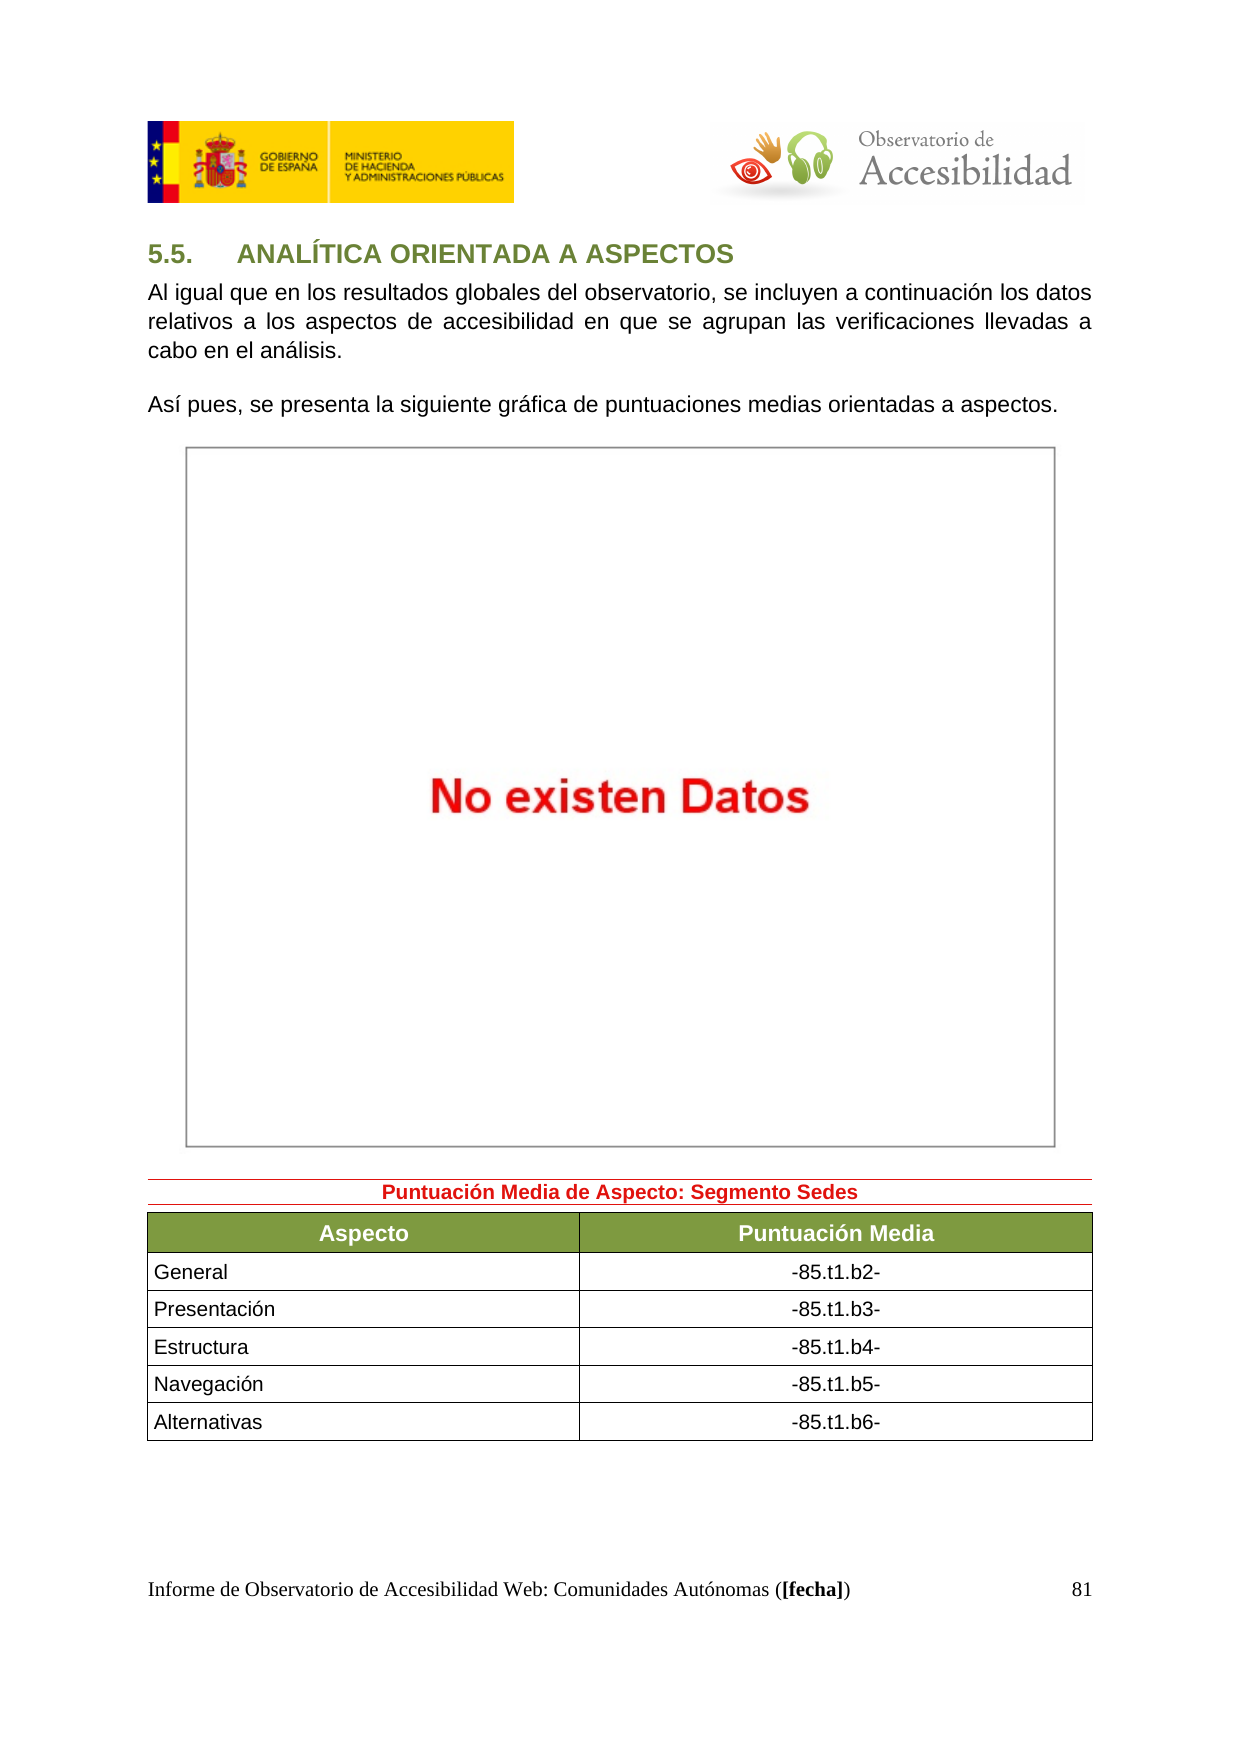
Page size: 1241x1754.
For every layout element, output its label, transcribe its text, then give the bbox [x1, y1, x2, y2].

table_cell -85.t1.b2- [580, 1253, 1092, 1290]
table_cell Presentación [148, 1291, 579, 1327]
text Puntuación Media de Aspecto: Segmento Sedes [148, 1180, 1092, 1204]
table_cell -85.t1.b4- [580, 1328, 1092, 1365]
table_cell -85.t1.b5- [580, 1366, 1092, 1402]
table_cell Alternativas [148, 1403, 579, 1440]
picture [178, 444, 1062, 1154]
picture [147, 121, 514, 203]
table_cell Navegación [148, 1366, 579, 1402]
picture [710, 122, 1086, 205]
list Analítica orientada a aspectos [148, 238, 1092, 269]
text Así pues, se presenta la siguiente gráfica de puntuaciones medias orientadas a aspectos. [148, 391, 1092, 417]
table_header Puntuación Media [580, 1213, 1092, 1252]
table_header Aspecto [148, 1213, 579, 1252]
table_cell -85.t1.b3- [580, 1291, 1092, 1327]
table_cell -85.t1.b6- [580, 1403, 1092, 1440]
text Al igual que en los resultados globales del observatorio, se incluyen a continuación los datos relativos a los aspectos de accesibilidad en que se agrupan las verificaciones llevadas a cabo en el análisis. [148, 279, 1092, 363]
table_cell General [148, 1253, 579, 1290]
table_cell Estructura [148, 1328, 579, 1365]
